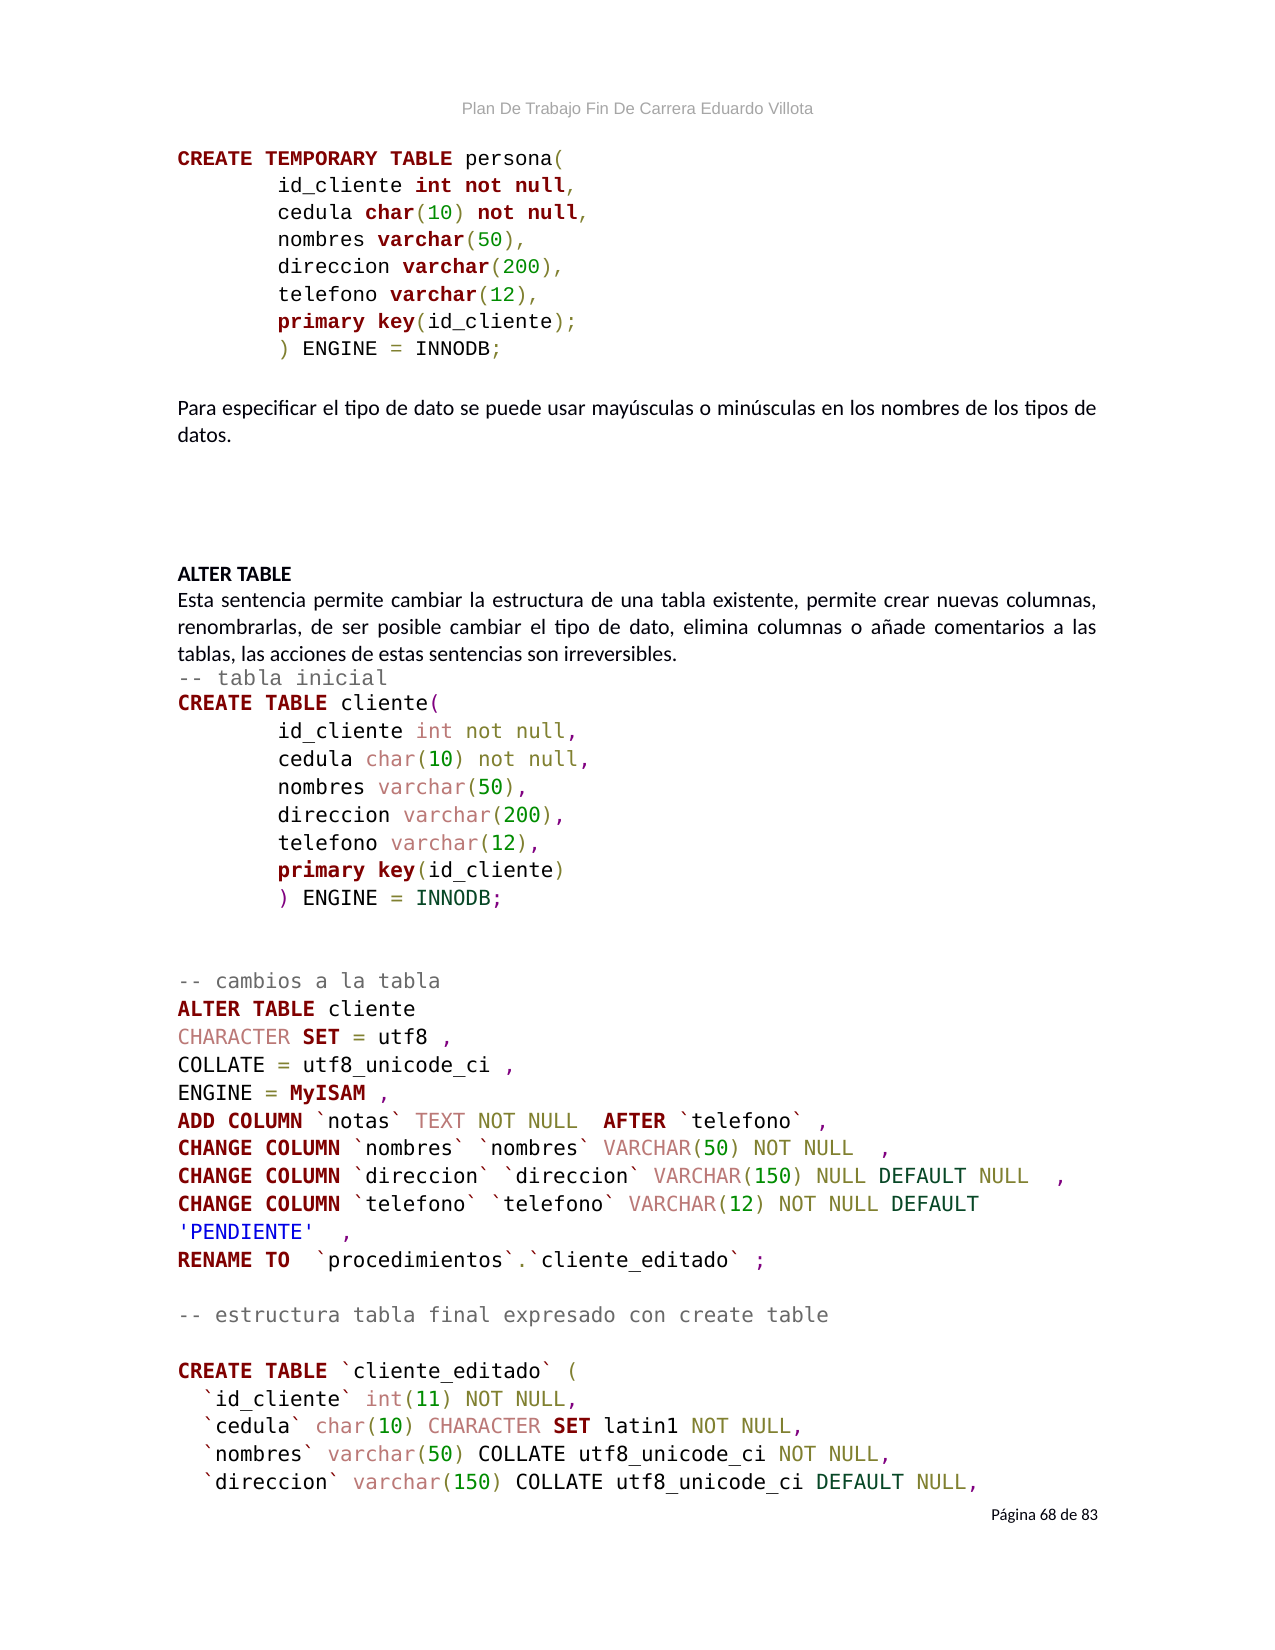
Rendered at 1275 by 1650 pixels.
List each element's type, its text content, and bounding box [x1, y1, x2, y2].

text CHANGE COLUMN `telefono` `telefono` VARCHAR(12) NOT NULL DEFAULT 'PENDIENTE' , [177, 1192, 1098, 1244]
text ALTER TABLE cliente [177, 997, 1098, 1022]
text `nombres` varchar(50) COLLATE utf8_unicode_ci NOT NULL, [177, 1442, 1098, 1467]
text `direccion` varchar(150) COLLATE utf8_unicode_ci DEFAULT NULL, [177, 1470, 1098, 1494]
text ADD COLUMN `notas` TEXT NOT NULL AFTER `telefono` , [177, 1109, 1098, 1133]
text direccion varchar(200), [177, 803, 1098, 827]
text `cedula` char(10) CHARACTER SET latin1 NOT NULL, [177, 1414, 1098, 1439]
text id_cliente int not null, [177, 175, 1098, 198]
text nombres varchar(50), [177, 775, 1098, 799]
text telefono varchar(12), [177, 283, 1098, 307]
text CHARACTER SET = utf8 , [177, 1025, 1098, 1049]
text primary key(id_cliente); [177, 311, 1098, 334]
text -- tabla inicial [177, 667, 1098, 691]
text id_cliente int not null, [177, 719, 1098, 743]
text Esta sentencia permite cambiar la estructura de una tabla existente, permite crear nuevas columnas, renombrarlas, de ser posible cambiar el tipo de dato, elimina columnas o añade comentarios a las tablas, las acciones de estas sentencias son irreversibles. [177, 587, 1098, 667]
text ) ENGINE = INNODB; [177, 338, 1098, 362]
text CREATE TABLE cliente( [177, 691, 1098, 716]
text direccion varchar(200), [177, 256, 1098, 280]
text -- estructura tabla final expresado con create table [177, 1303, 1098, 1328]
text ) ENGINE = INNODB; [177, 886, 1098, 910]
text RENAME TO `procedimientos`.`cliente_editado` ; [177, 1248, 1098, 1272]
text ALTER TABLE [177, 560, 1098, 587]
text nombres varchar(50), [177, 229, 1098, 253]
text CREATE TEMPORARY TABLE persona( [177, 148, 1098, 171]
text `id_cliente` int(11) NOT NULL, [177, 1387, 1098, 1411]
text cedula char(10) not null, [177, 202, 1098, 226]
text CREATE TABLE `cliente_editado` ( [177, 1359, 1098, 1383]
text COLLATE = utf8_unicode_ci , [177, 1053, 1098, 1077]
text CHANGE COLUMN `nombres` `nombres` VARCHAR(50) NOT NULL , [177, 1136, 1098, 1161]
text cedula char(10) not null, [177, 747, 1098, 771]
text ENGINE = MyISAM , [177, 1081, 1098, 1105]
text telefono varchar(12), [177, 831, 1098, 855]
text CHANGE COLUMN `direccion` `direccion` VARCHAR(150) NULL DEFAULT NULL , [177, 1164, 1098, 1188]
text -- cambios a la tabla [177, 969, 1098, 994]
text primary key(id_cliente) [177, 858, 1098, 883]
text Para especificar el tipo de dato se puede usar mayúsculas o minúsculas en los nombres de los tipos de datos. [177, 394, 1098, 448]
